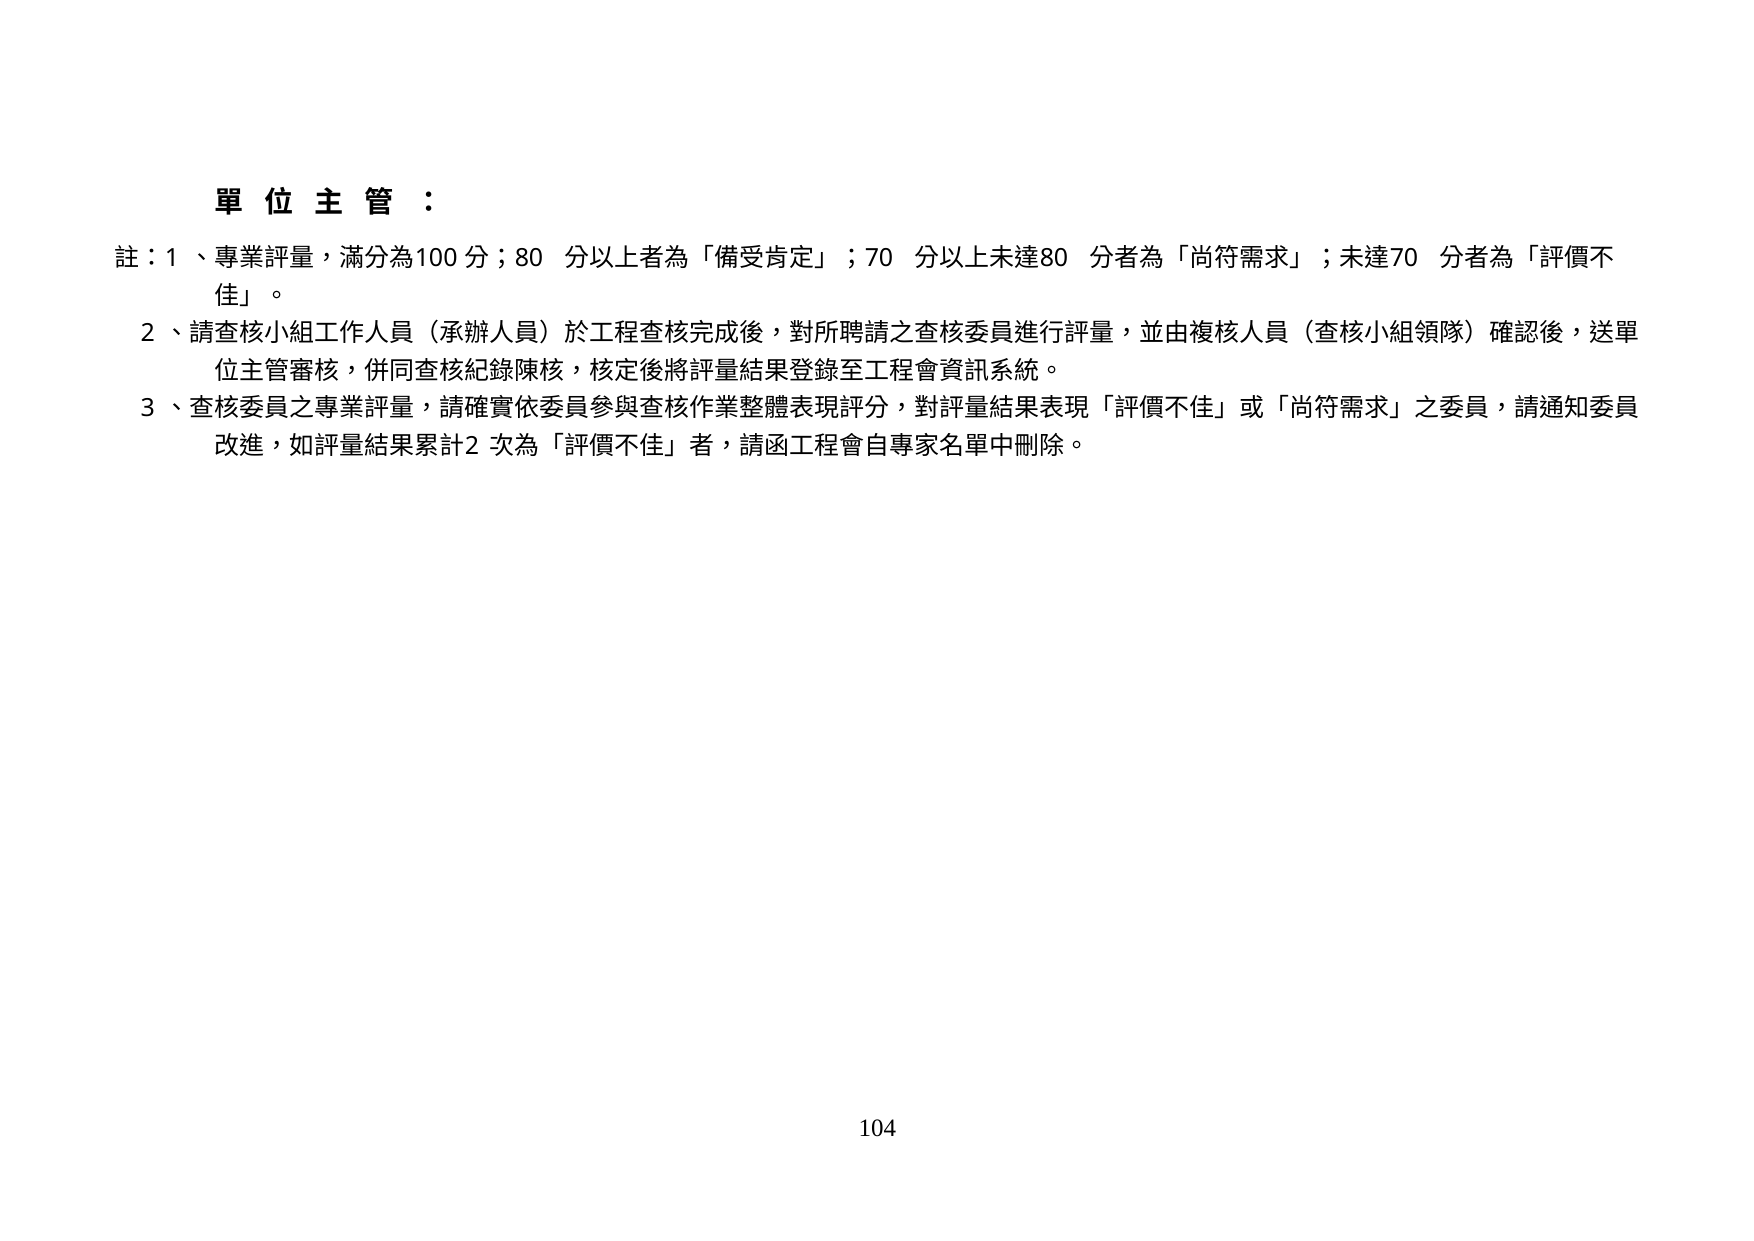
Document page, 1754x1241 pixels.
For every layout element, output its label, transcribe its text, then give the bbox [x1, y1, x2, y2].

text 單位主管： [114, 162, 1639, 237]
text 3、查核委員之專業評量，請確實依委員參與查核作業整體表現評分，對評量結果表現「評價不佳」或「尚符需求」之委員，請通知委員改進，如評量結果累計2次為「評價不佳」者，請函工程會自專家名單中刪除。 [114, 387, 1639, 462]
text 註：1、專業評量，滿分為100分；80分以上者為「備受肯定」；70分以上未達80分者為「尚符需求」；未達70分者為「評價不佳」。 [114, 237, 1639, 312]
text 2、請查核小組工作人員（承辦人員）於工程查核完成後，對所聘請之查核委員進行評量，並由複核人員（查核小組領隊）確認後，送單位主管審核，併同查核紀錄陳核，核定後將評量結果登錄至工程會資訊系統。 [114, 312, 1639, 387]
